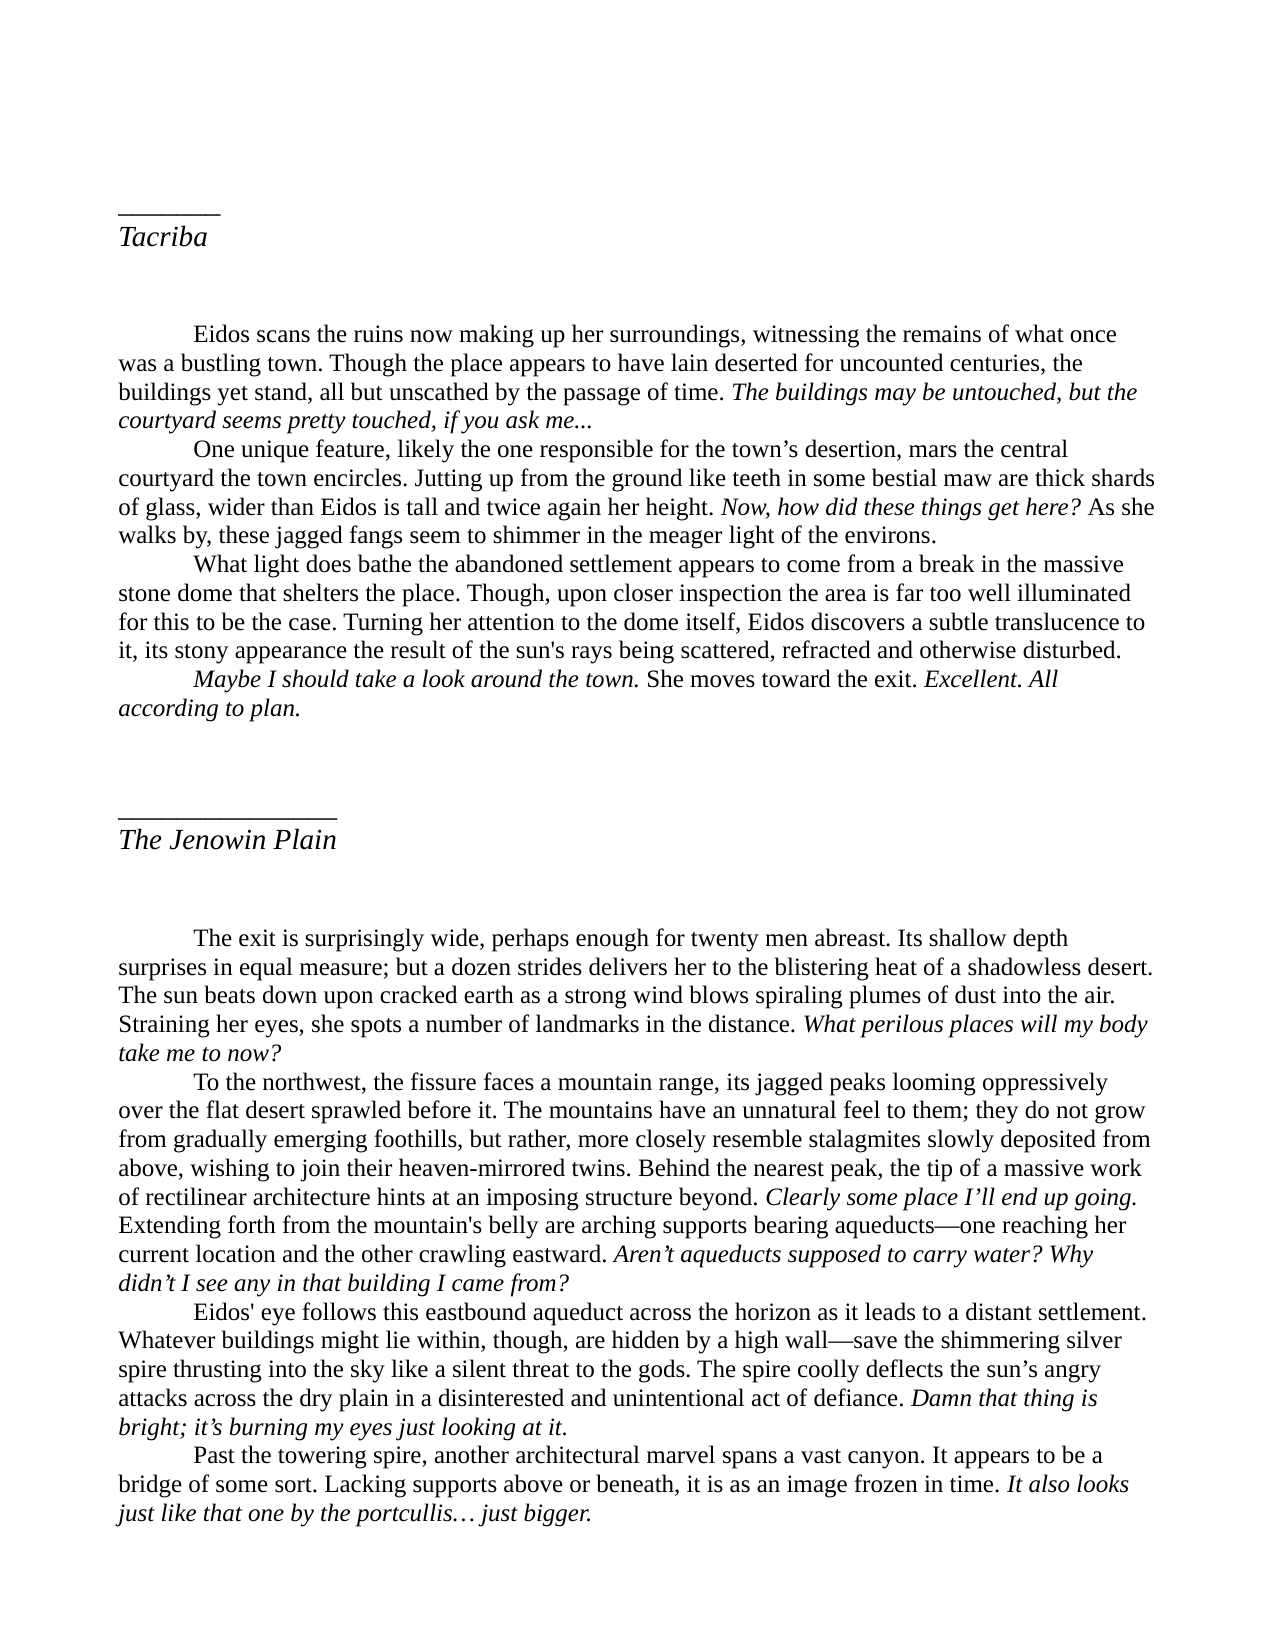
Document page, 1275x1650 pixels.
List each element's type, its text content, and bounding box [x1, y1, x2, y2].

text Maybe I should take a look around the town. She moves toward the exit. Excellent. All according to plan. [118, 664, 1157, 722]
text Eidos' eye follows this eastbound aqueduct across the horizon as it leads to a distant settlement. Whatever buildings might lie within, though, are hidden by a high wall—save the shimmering silver spire thrusting into the sky like a silent threat to the gods. The spire coolly deflects the sun’s angry attacks across the dry plain in a disinterested and unintentional act of defiance. Damn that thing is bright; it’s burning my eyes just looking at it. [118, 1297, 1157, 1441]
text Tacriba [118, 219, 1157, 252]
text The exit is surprisingly wide, perhaps enough for twenty men abreast. Its shallow depth surprises in equal measure; but a dozen strides delivers her to the blistering heat of a shadowless desert. The sun beats down upon cracked earth as a strong wind blows spiraling plumes of dust into the air. Straining her eyes, she spots a number of landmarks in the distance. What perilous places will my body take me to now? [118, 923, 1157, 1067]
text To the northwest, the fissure faces a mountain range, its jagged peaks looming oppressively over the flat desert sprawled before it. The mountains have an unnatural feel to them; they do not grow from gradually emerging foothills, but rather, more closely resemble stalagmites slowly deposited from above, wishing to join their heaven-mirrored twins. Behind the nearest peak, the tip of a massive work of rectilinear architecture hints at an imposing structure beyond. Clearly some place I’ll end up going. Extending forth from the mountain's belly are arching supports bearing aqueducts—one reaching her current location and the other crawling eastward. Aren’t aqueducts supposed to carry water? Why didn’t I see any in that building I came from? [118, 1067, 1157, 1297]
text One unique feature, likely the one responsible for the town’s desertion, mars the central courtyard the town encircles. Jutting up from the ground like teeth in some bestial maw are thick shards of glass, wider than Eidos is tall and twice again her height. Now, how did these things get here? As she walks by, these jagged fangs seem to shimmer in the meager light of the environs. [118, 434, 1157, 549]
text What light does bathe the abandoned settlement appears to come from a break in the massive stone dome that shelters the place. Though, upon closer inspection the area is far too well illuminated for this to be the case. Turning her attention to the dome itself, Eidos discovers a subtle translucence to it, its stony appearance the result of the sun's rays being scattered, refracted and otherwise disturbed. [118, 549, 1157, 664]
text _______ [118, 185, 1157, 219]
text _______________ [118, 789, 1157, 822]
text Eidos scans the ruins now making up her surroundings, witnessing the remains of what once was a bustling town. Though the place appears to have lain deserted for uncounted centuries, the buildings yet stand, all but unscathed by the passage of time. The buildings may be untouched, but the courtyard seems pretty touched, if you ask me... [118, 319, 1157, 434]
text Past the towering spire, another architectural marvel spans a vast canyon. It appears to be a bridge of some sort. Lacking supports above or beneath, it is as an image frozen in time. It also looks just like that one by the portcullis… just bigger. [118, 1441, 1157, 1527]
text The Jenowin Plain [118, 822, 1157, 856]
